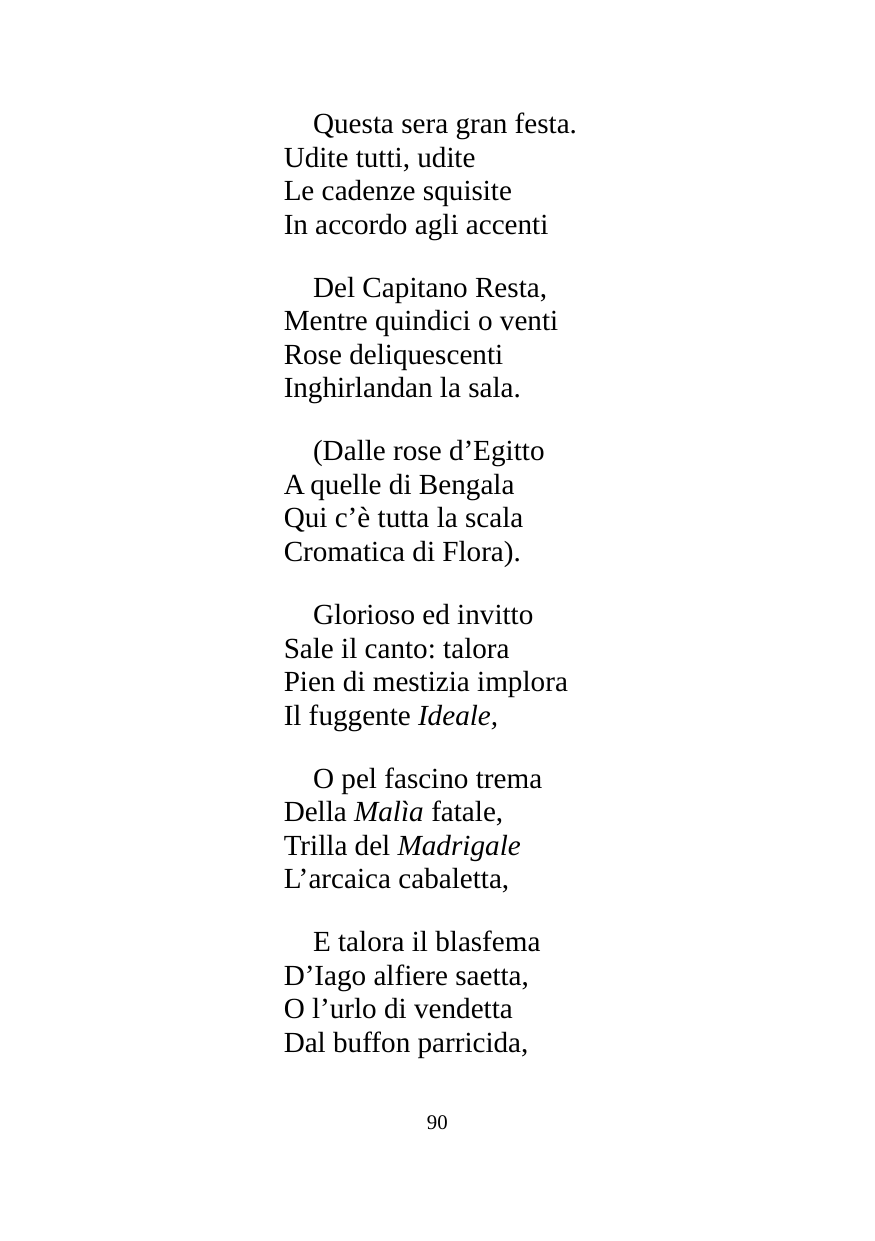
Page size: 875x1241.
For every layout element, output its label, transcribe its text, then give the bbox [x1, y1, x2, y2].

text Cromatica di Flora). [283, 534, 768, 568]
text Mentre quindici o venti [283, 303, 768, 337]
text Inghirlandan la sala. [283, 371, 768, 404]
text Udite tutti, udite [283, 140, 768, 173]
text (Dalle rose d’Egitto [283, 433, 768, 467]
text Il fuggente Ideale, [283, 698, 768, 731]
text Del Capitano Resta, [283, 270, 768, 303]
text In accordo agli accenti [283, 207, 768, 240]
text L’arcaica cabaletta, [283, 861, 768, 895]
text A quelle di Bengala [283, 467, 768, 501]
text O l’urlo di vendetta [283, 992, 768, 1025]
text Le cadenze squisite [283, 173, 768, 207]
text E talora il blasfema [283, 924, 768, 958]
text Glorioso ed invitto [283, 597, 768, 631]
text Sale il canto: talora [283, 631, 768, 664]
text Rose deliquescenti [283, 337, 768, 371]
text D’Iago alfiere saetta, [283, 958, 768, 992]
text Della Malìa fatale, [283, 794, 768, 828]
text Pien di mestizia implora [283, 664, 768, 698]
text Questa sera gran festa. [283, 106, 768, 140]
text Trilla del Madrigale [283, 828, 768, 861]
text Dal buffon parricida, [283, 1025, 768, 1059]
text O pel fascino trema [283, 761, 768, 794]
text Qui c’è tutta la scala [283, 501, 768, 534]
